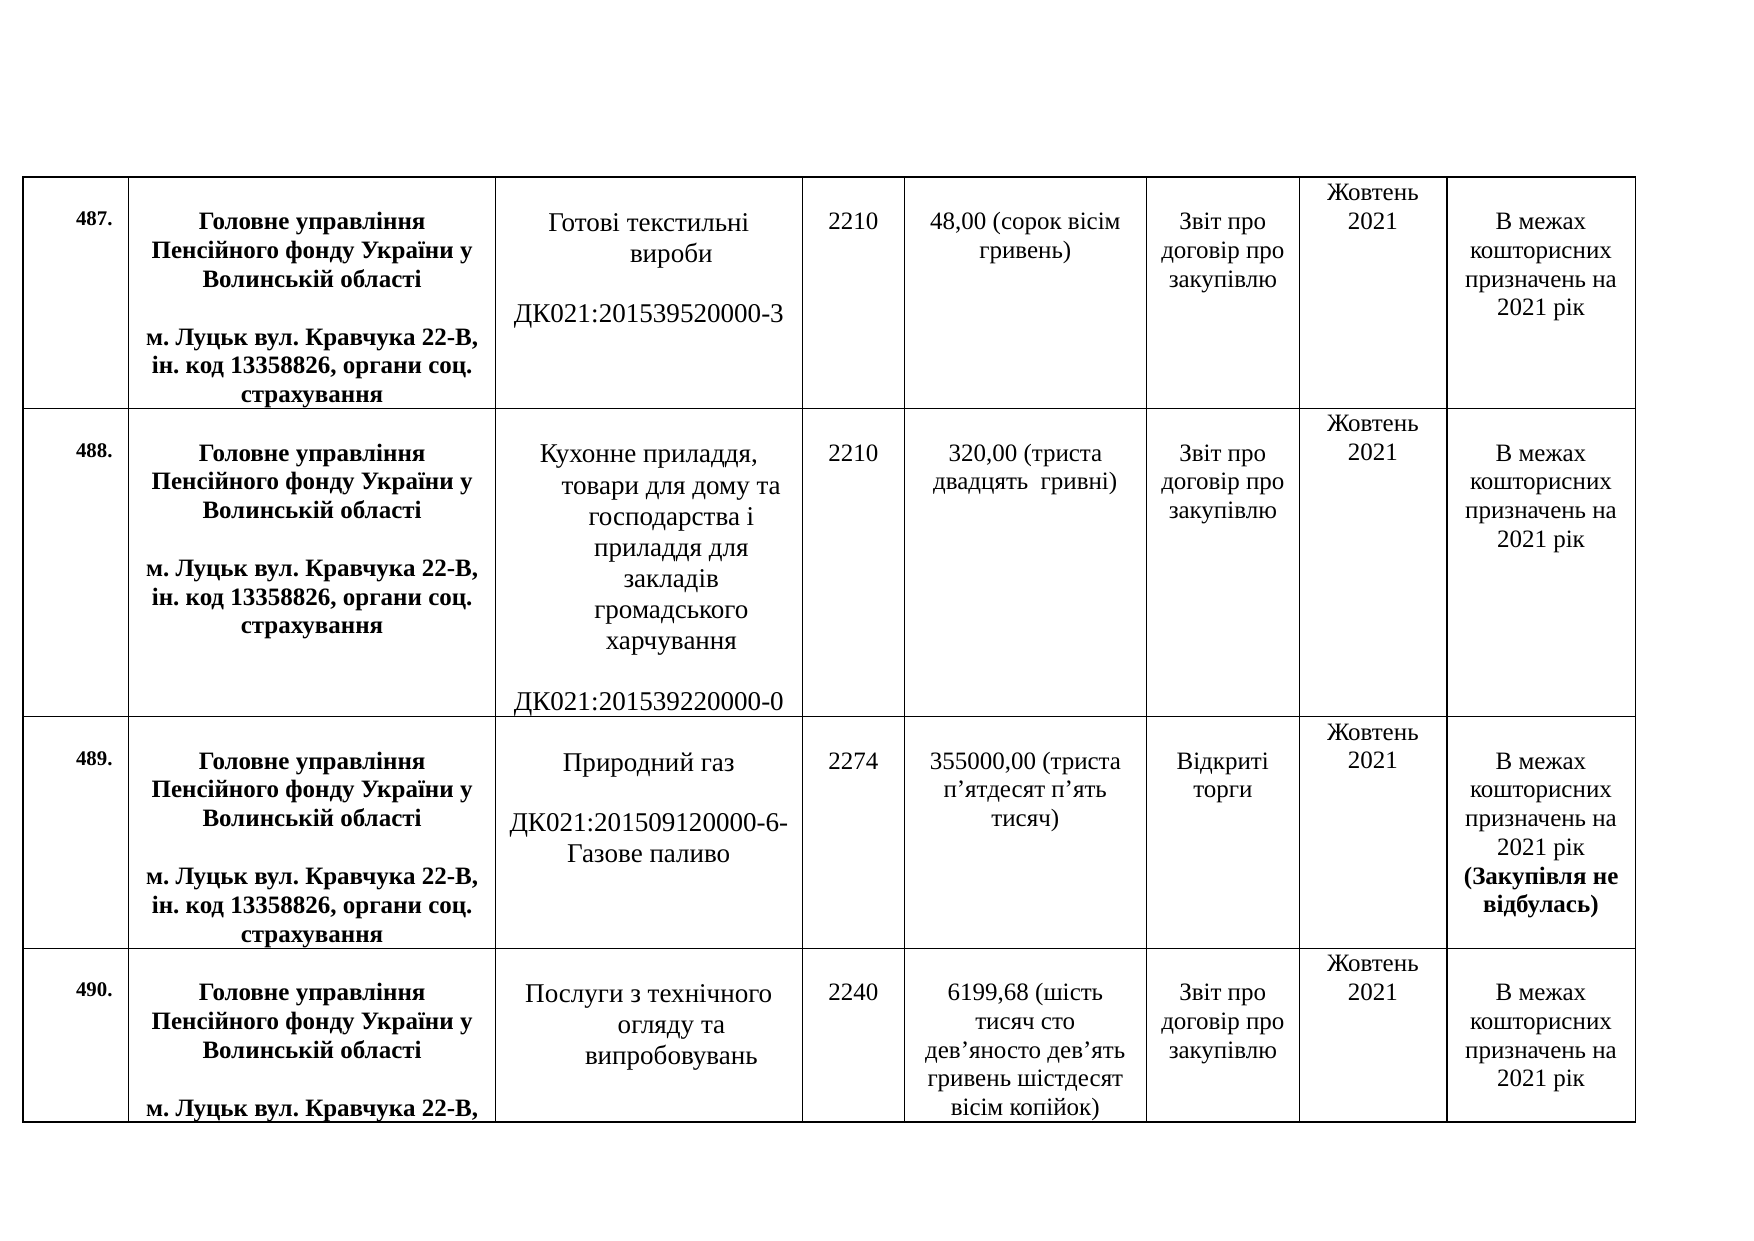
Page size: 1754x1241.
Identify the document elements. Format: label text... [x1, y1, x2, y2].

table_cell 320,00 (триста двадцять гривні) [905, 409, 1146, 716]
table_cell В межах кошторисних призначень на 2021 рік (Закупівля не відбулась) [1448, 717, 1635, 947]
table_cell Головне управління Пенсійного фонду України у Волинській області м. Луцьк вул. Кравчука 22-В, ін. код 13358826, органи соц. страхування [129, 178, 495, 408]
table_cell Головне управління Пенсійного фонду України у Волинській області м. Луцьк вул. Кравчука 22-В, ін. код 13358826, органи соц. страхування [129, 717, 495, 947]
table_cell Жовтень 2021 [1300, 949, 1446, 1121]
table_cell Жовтень 2021 [1300, 178, 1446, 408]
table_cell 2240 [803, 949, 904, 1121]
table_cell Головне управління Пенсійного фонду України у Волинській області м. Луцьк вул. Кравчука 22-В, ін. код 13358826, органи соц. страхування [129, 409, 495, 716]
table_cell [24, 949, 128, 1121]
table_cell [24, 409, 128, 716]
table_cell 2274 [803, 717, 904, 947]
table_cell Звіт про договір про закупівлю [1147, 949, 1299, 1121]
table_cell В межах кошторисних призначень на 2021 рік [1448, 949, 1635, 1121]
table_cell Жовтень 2021 [1300, 717, 1446, 947]
table_cell 2210 [803, 178, 904, 408]
table_cell Відкриті торги [1147, 717, 1299, 947]
table_cell [24, 178, 128, 408]
table_cell Природний газ ДК021:201509120000-6-Газове паливо [496, 717, 802, 947]
table_cell Кухонне приладдя, товари для дому та господарства і приладдя для закладів громадського харчування ДК021:201539220000-0 [496, 409, 802, 716]
table_cell 6199,68 (шість тисяч сто дев’яносто дев’ять гривень шістдесят вісім копійок) [905, 949, 1146, 1121]
table_cell В межах кошторисних призначень на 2021 рік [1448, 409, 1635, 716]
table_cell Готові текстильні вироби ДК021:201539520000-3 [496, 178, 802, 408]
table_cell Головне управління Пенсійного фонду України у Волинській області м. Луцьк вул. Кравчука 22-В, [129, 949, 495, 1121]
table_cell Звіт про договір про закупівлю [1147, 178, 1299, 408]
table_cell 48,00 (сорок вісім гривень) [905, 178, 1146, 408]
table_cell 355000,00 (триста п’ятдесят п’ять тисяч) [905, 717, 1146, 947]
table_cell Послуги з технічного огляду та випробовувань [496, 949, 802, 1121]
table_cell Звіт про договір про закупівлю [1147, 409, 1299, 716]
table_cell 2210 [803, 409, 904, 716]
table_cell Жовтень 2021 [1300, 409, 1446, 716]
table_cell В межах кошторисних призначень на 2021 рік [1448, 178, 1635, 408]
table_cell [24, 717, 128, 947]
